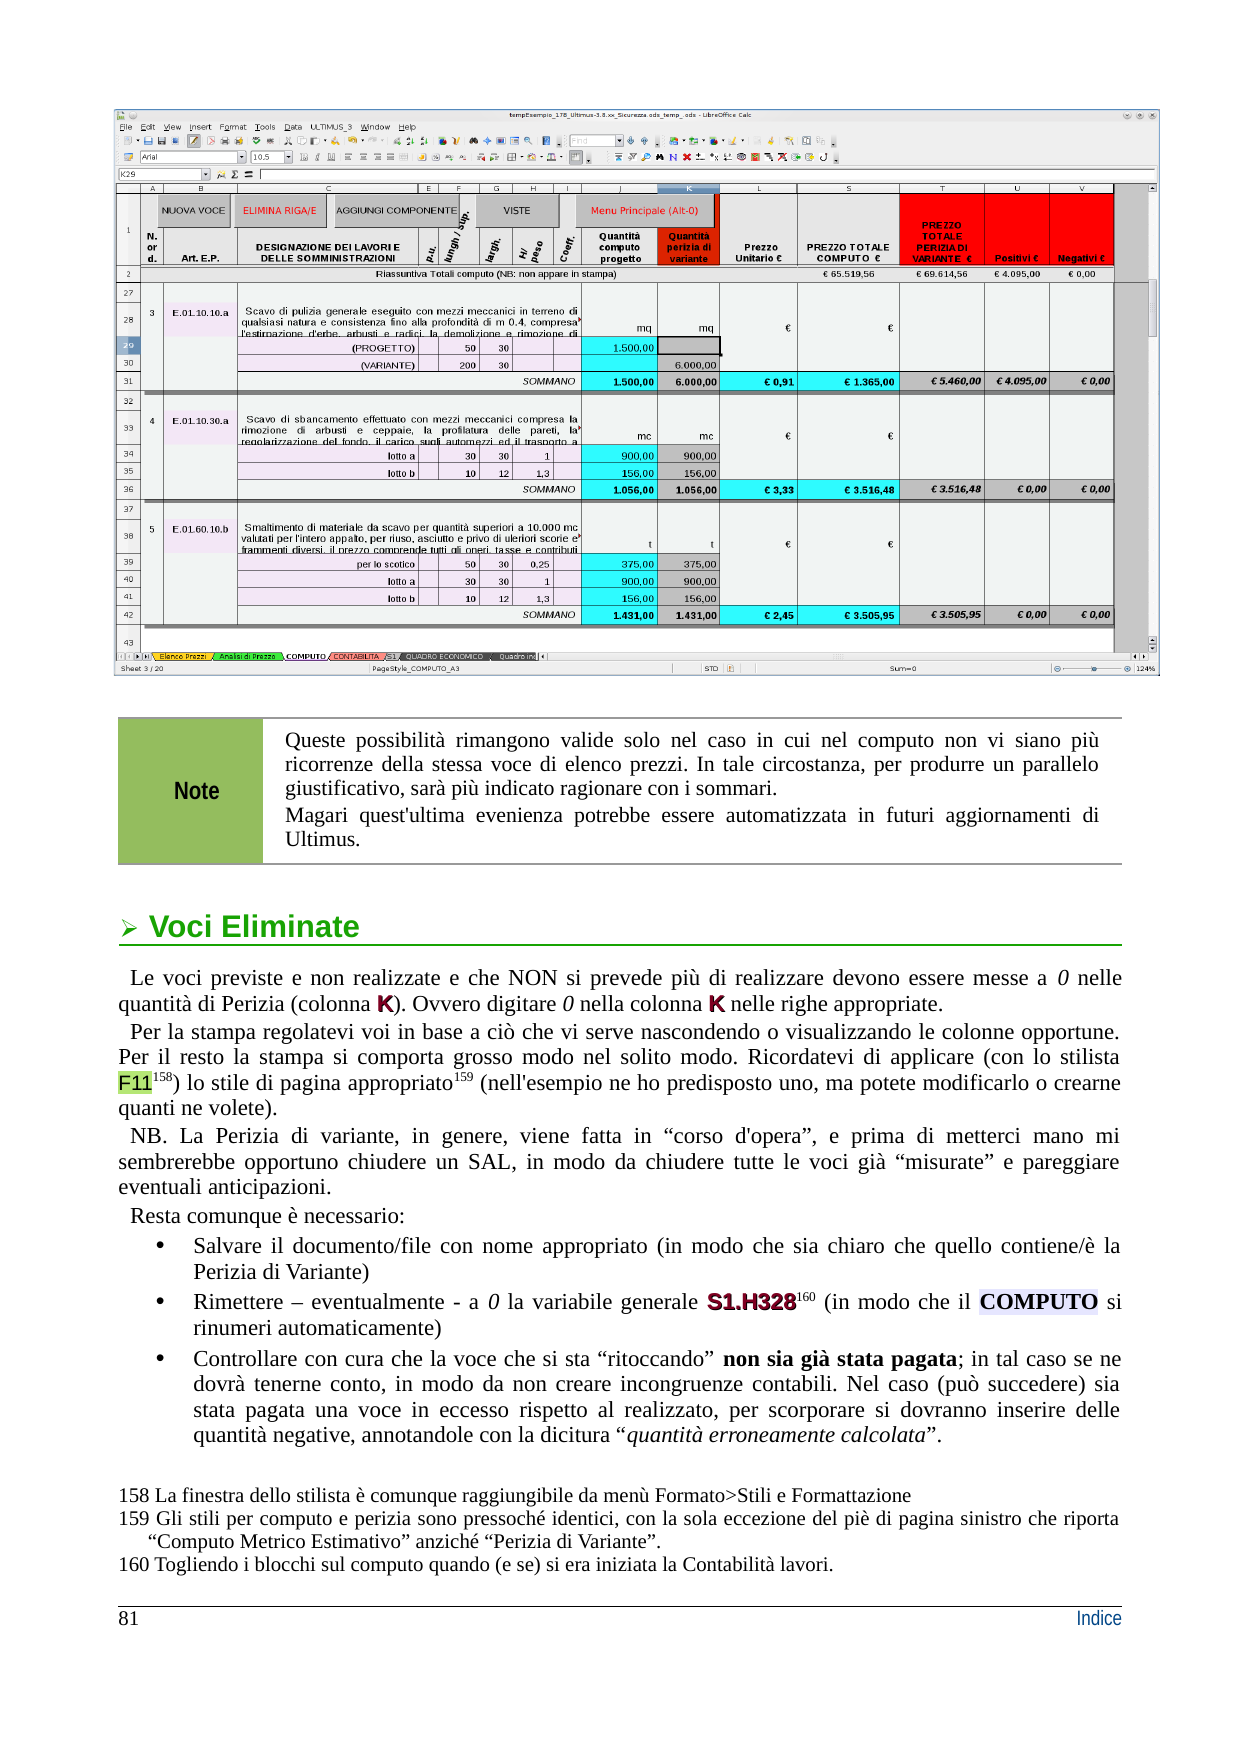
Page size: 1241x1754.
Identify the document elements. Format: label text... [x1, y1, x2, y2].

list Togliendo i blocchi sul computo quando (e se) si era iniziata la Contabilità lavori. [118, 1553, 1122, 1576]
picture [113, 109, 1160, 676]
text NB. La Perizia di variante, in genere, viene fatta in “corso d'opera”, e prima di metterci mano mi sembrerebbe opportuno chiudere un SAL, in modo da chiudere tutte le voci già “misurate” e pareggiare eventuali anticipazioni. [118, 1123, 1122, 1200]
text La finestra dello stilista è comunque raggiungibile da menù Formato>Stili e Formattazione [118, 1484, 1122, 1507]
table_header Note [118, 719, 263, 863]
text Per la stampa regolatevi voi in base a ciò che vi serve nascondendo o visualizzando le colonne opportune. Per il resto la stampa si comporta grosso modo nel solito modo. Ricordatevi di applicare (con lo stilista F11) lo stile di pagina appropriato (nell'esempio ne ho predisposto uno, ma potete modificarlo o crearne quanti ne volete). [118, 1019, 1122, 1121]
table_header Queste possibilità rimangono valide solo nel caso in cui nel computo non vi siano più ricorrenze della stessa voce di elenco prezzi. In tale circostanza, per produrre un parallelo giustificativo, sarà più indicato ragionare con i sommari. Magari quest'ultima evenienza potrebbe essere automatizzata in futuri aggiornamenti di Ultimus. [264, 719, 1122, 863]
text Gli stili per computo e perizia sono pressoché identici, con la sola eccezione del piè di pagina sinistro che riporta “Computo Metrico Estimativo” anziché “Perizia di Variante”. [118, 1507, 1122, 1553]
list Salvare il documento/file con nome appropriato (in modo che sia chiaro che quello contiene/è la Perizia di Variante) [156, 1231, 1122, 1284]
text Le voci previste e non realizzate e che NON si prevede più di realizzare devono essere messe a 0 nelle quantità di Perizia (colonna K). Ovvero digitare 0 nella colonna K nelle righe appropriate. [118, 965, 1122, 1016]
subtitle Voci Eliminate [119, 909, 1122, 944]
list Controllare con cura che la voce che si sta “ritoccando” non sia già stata pagata; in tal caso se ne dovrà tenerne conto, in modo da non creare incongruenze contabili. Nel caso (può succedere) sia stata pagata una voce in eccesso rispetto al realizzato, per scorporare si dovranno inserire delle quantità negative, annotandole con la dicitura “quantità erroneamente calcolata”. [156, 1343, 1122, 1448]
list Rimettere – eventualmente - a 0 la variabile generale S1.H328 (in modo che il COMPUTO si rinumeri automaticamente) [156, 1287, 1122, 1341]
text Resta comunque è necessario: [118, 1203, 1122, 1228]
